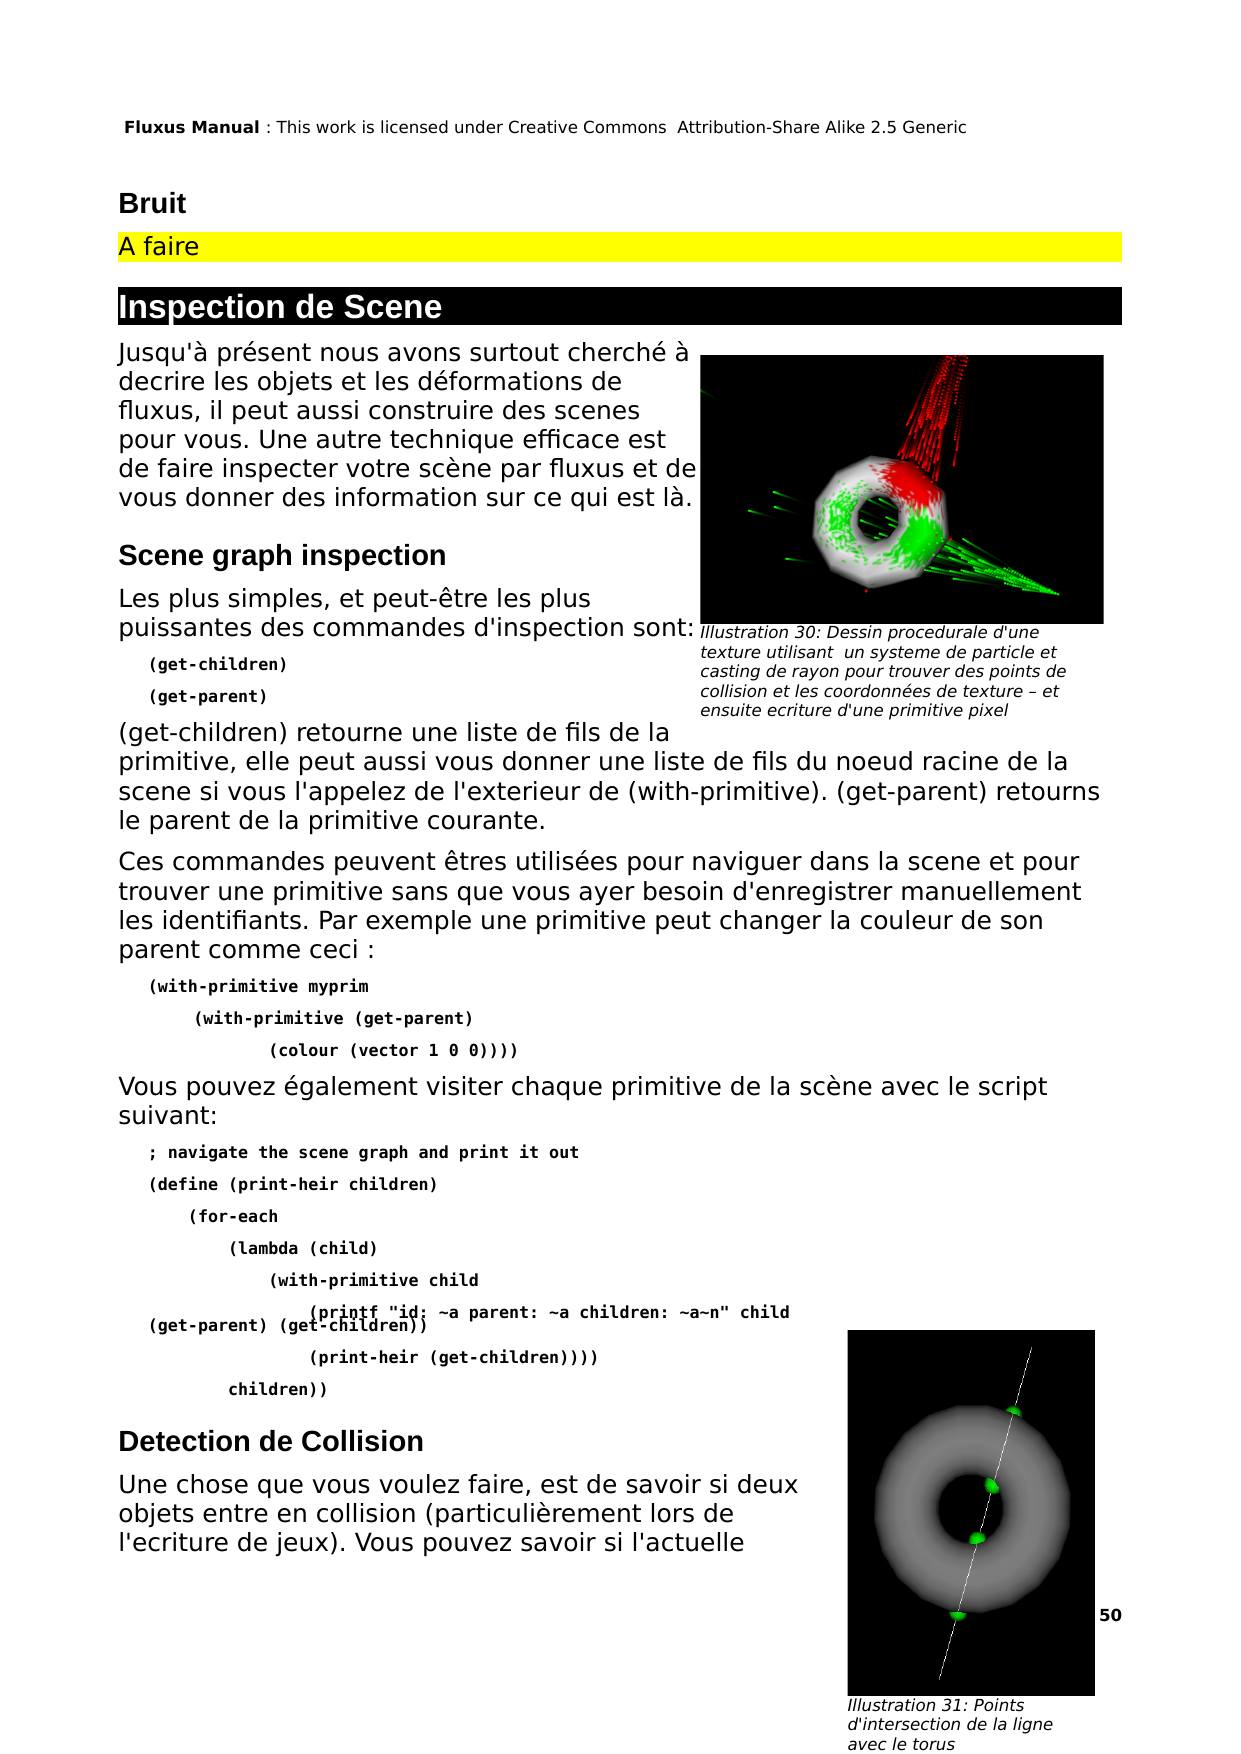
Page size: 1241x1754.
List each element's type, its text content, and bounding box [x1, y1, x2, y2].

text (with-primitive (get-parent) [148, 1008, 1122, 1028]
subtitle Inspection de Scene [118, 287, 1122, 325]
picture [847, 1330, 1095, 1696]
text (with-primitive child [148, 1271, 1122, 1290]
text (get-children) retourne une liste de fils de la primitive, elle peut aussi vous donner une liste de fils du noeud racine de la scene si vous l'appelez de l'exterieur de (with-primitive). (get-parent) retourns le parent de la primitive courante. [118, 718, 1122, 835]
text Illustration 31: Points d'intersection de la ligne avec le torus [847, 1696, 1095, 1754]
text Jusqu'à présent nous avons surtout cherché à decrire les objets et les déformations de fluxus, il peut aussi construire des scenes pour vous. Une autre technique efficace est de faire inspecter votre scène par fluxus et de vous donner des information sur ce qui est là. [118, 338, 1122, 513]
text Vous pouvez également visiter chaque primitive de la scène avec le script suivant: [118, 1072, 1122, 1131]
text A faire [118, 232, 1122, 262]
text (define (print-heir children) [148, 1175, 1122, 1194]
text Une chose que vous voulez faire, est de savoir si deux objets entre en collision (particulièrement lors de l'ecriture de jeux). Vous pouvez savoir si l'actuelle [118, 1470, 847, 1558]
subtitle Scene graph inspection [118, 538, 700, 571]
text (for-each [148, 1207, 1122, 1226]
text [1095, 1380, 1122, 1399]
text (colour (vector 1 0 0)))) [148, 1040, 1122, 1060]
text (print-heir (get-children)))) [148, 1348, 847, 1367]
text Illustration 30: Dessin procedurale d'une texture utilisant un systeme de particle et casting de rayon pour trouver des points de collision et les coordonnées de texture – et ensuite ecriture d'une primitive pixel [700, 355, 1112, 720]
subtitle [1095, 1424, 1122, 1458]
text (get-parent) [148, 686, 700, 706]
text (with-primitive myprim [148, 977, 1122, 996]
text children)) [148, 1380, 847, 1399]
picture [700, 355, 1104, 624]
text (lambda (child) [148, 1239, 1122, 1258]
text [847, 1318, 1095, 1330]
subtitle Bruit [118, 186, 1122, 220]
text Ces commandes peuvent êtres utilisées pour naviguer dans la scene et pour trouver une primitive sans que vous ayer besoin d'enregistrer manuellement les identifiants. Par exemple une primitive peut changer la couleur de son parent comme ceci : [118, 847, 1122, 964]
text Les plus simples, et peut-être les plus puissantes des commandes d'inspection sont: [118, 584, 700, 642]
text (printf "id: ~a parent: ~a children: ~a~n" child (get-parent) (get-children)) [148, 1302, 1122, 1336]
text ; navigate the scene graph and print it out [148, 1143, 1122, 1162]
text (get-children) [148, 654, 700, 674]
subtitle Detection de Collision [118, 1424, 847, 1458]
